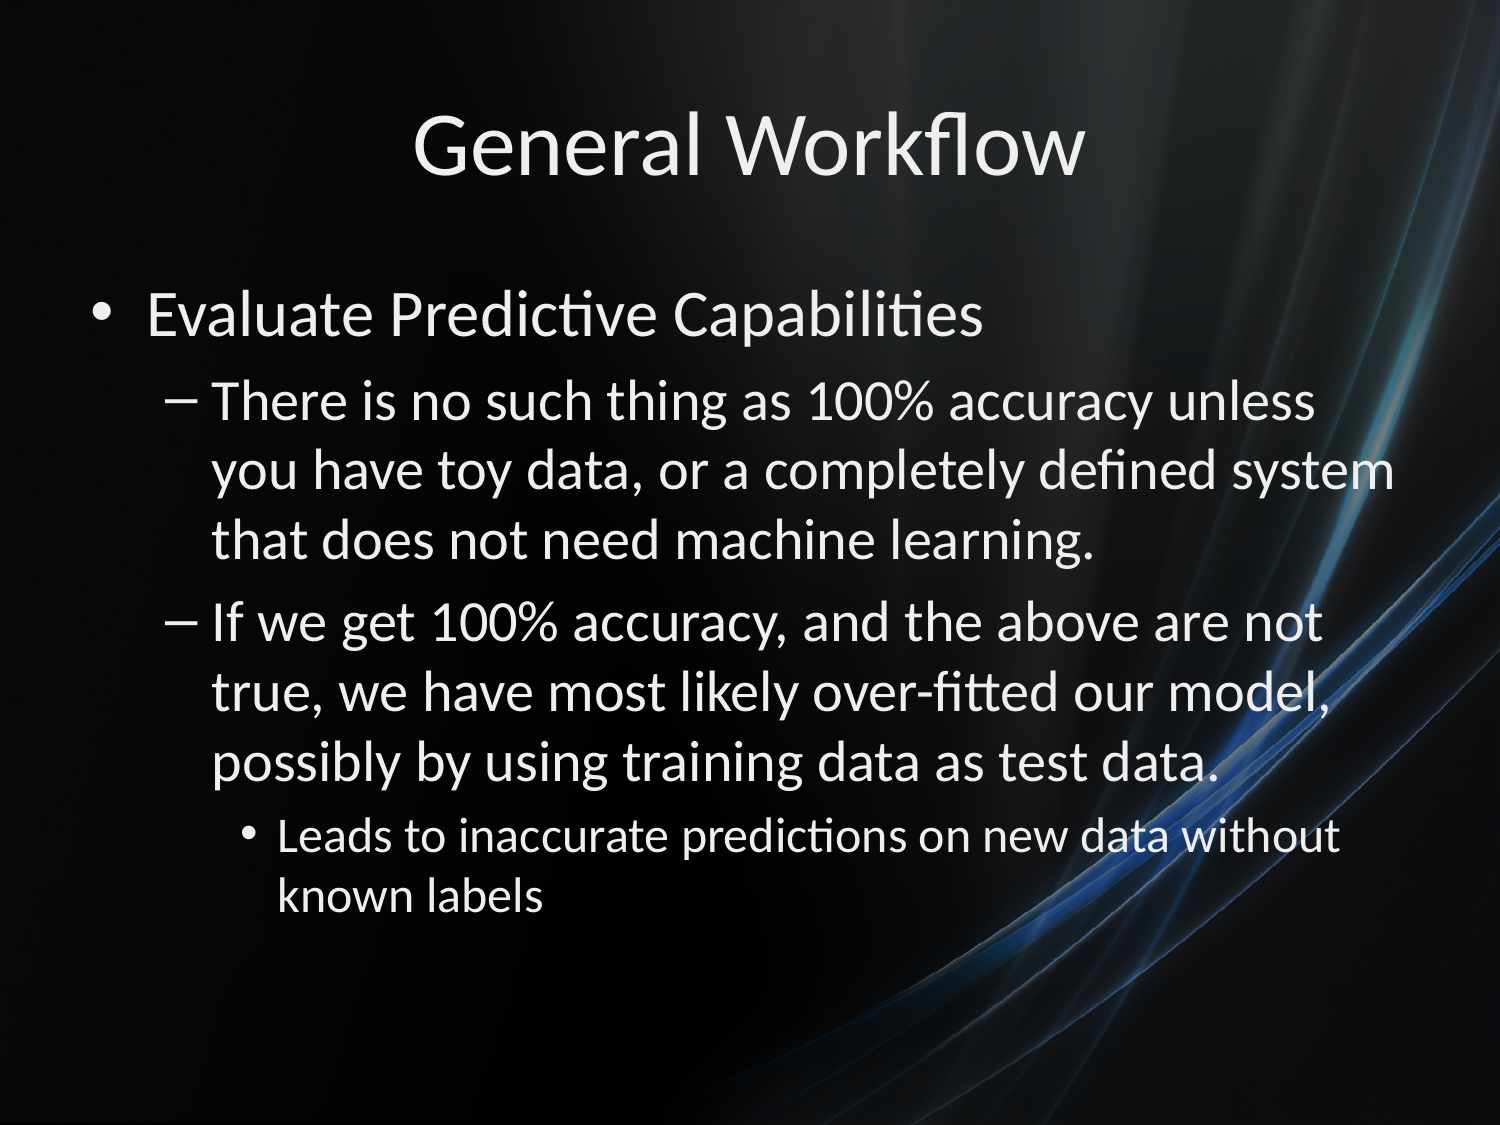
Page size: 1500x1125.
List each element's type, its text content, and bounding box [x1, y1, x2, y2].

picture [0, 0, 1500, 1125]
title General Workflow [75, 45, 1425, 233]
list Evaluate Predictive Capabilities There is no such thing as 100% accuracy unless you have toy data, or a completely defined system that does not need machine learning. If we get 100% accuracy, and the above are not true, we have most likely over-fitted our model, possibly by using training data as test data. Leads to inaccurate predictions on new data without known labels [75, 262, 1425, 1005]
